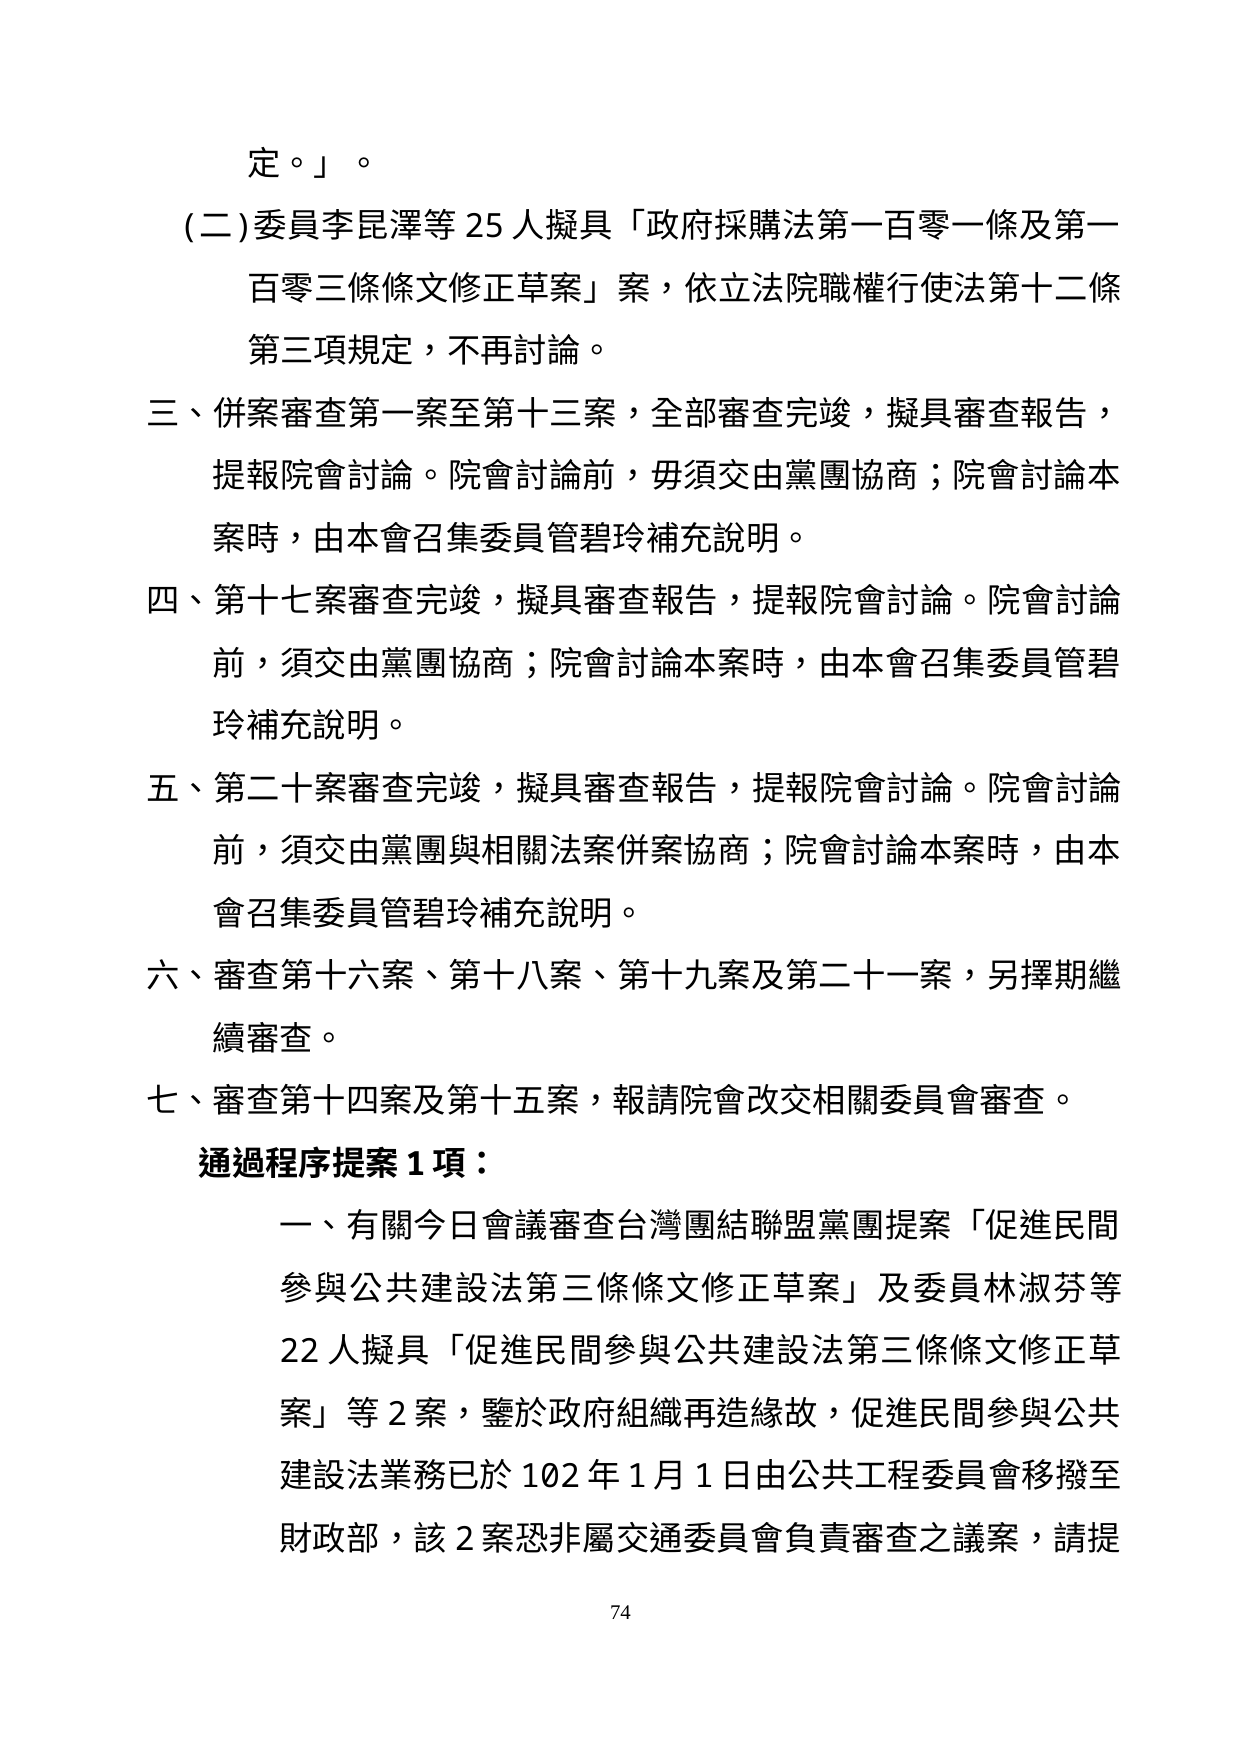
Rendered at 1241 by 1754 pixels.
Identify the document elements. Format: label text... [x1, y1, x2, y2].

text 通過程序提案1項： [139, 1119, 1122, 1182]
text 四、第十七案審查完竣，擬具審查報告，提報院會討論。院會討論前，須交由黨團協商；院會討論本案時，由本會召集委員管碧玲補充說明。 [146, 557, 1122, 744]
text 六、審查第十六案、第十八案、第十九案及第二十一案，另擇期繼續審查。 [146, 932, 1122, 1057]
text 三、併案審查第一案至第十三案，全部審查完竣，擬具審查報告，提報院會討論。院會討論前，毋須交由黨團協商；院會討論本案時，由本會召集委員管碧玲補充說明。 [146, 369, 1122, 557]
text (二)委員李昆澤等25人擬具「政府採購法第一百零一條及第一百零三條條文修正草案」案，依立法院職權行使法第十二條第三項規定，不再討論。 [179, 182, 1122, 369]
text 七、審查第十四案及第十五案，報請院會改交相關委員會審查。 [146, 1057, 1122, 1119]
text 五、第二十案審查完竣，擬具審查報告，提報院會討論。院會討論前，須交由黨團與相關法案併案協商；院會討論本案時，由本會召集委員管碧玲補充說明。 [146, 744, 1122, 932]
text 定。」。 [179, 119, 1122, 182]
text 一、有關今日會議審查台灣團結聯盟黨團提案「促進民間參與公共建設法第三條條文修正草案」及委員林淑芬等22人擬具「促進民間參與公共建設法第三條條文修正草案」等2案，鑒於政府組織再造緣故，促進民間參與公共建設法業務已於102年1月1日由公共工程委員會移撥至財政部，該2案恐非屬交通委員會負責審查之議案，請提 [279, 1182, 1122, 1557]
